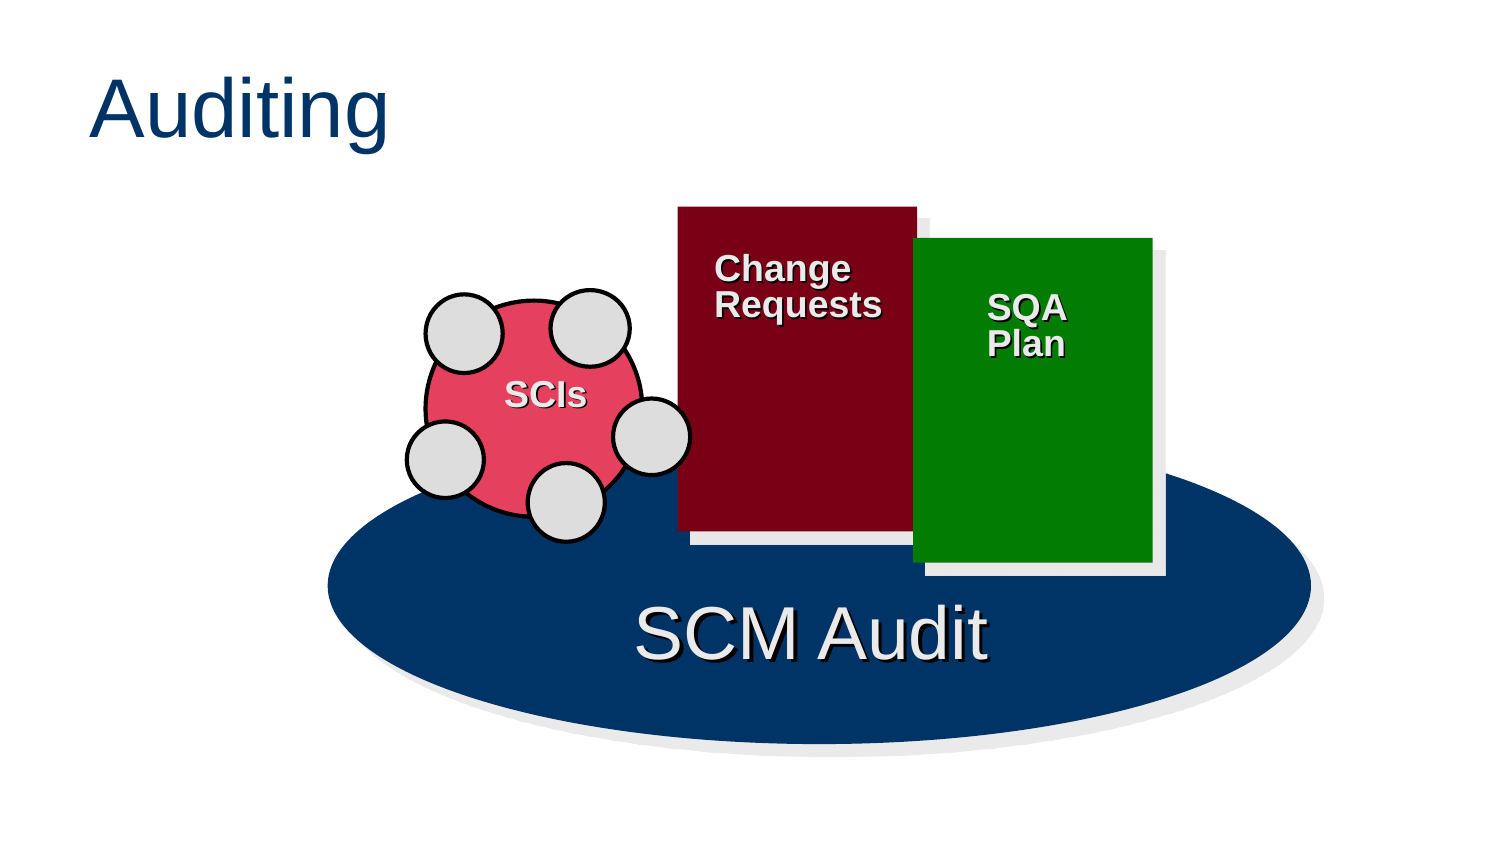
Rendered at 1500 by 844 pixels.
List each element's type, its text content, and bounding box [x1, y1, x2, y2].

text_box SCM Audit [618, 577, 1004, 682]
text_box [428, 297, 500, 370]
title Auditing [75, 33, 1425, 175]
text_box [495, 303, 565, 362]
text_box [530, 466, 602, 539]
text_box [616, 401, 688, 472]
text_box SQA Plan [972, 284, 1084, 372]
text_box Change Requests [699, 245, 898, 333]
text_box [409, 424, 481, 495]
text_box [553, 293, 627, 364]
text_box SCIs [489, 362, 603, 422]
text_box [327, 206, 1312, 745]
text_box [428, 354, 639, 514]
